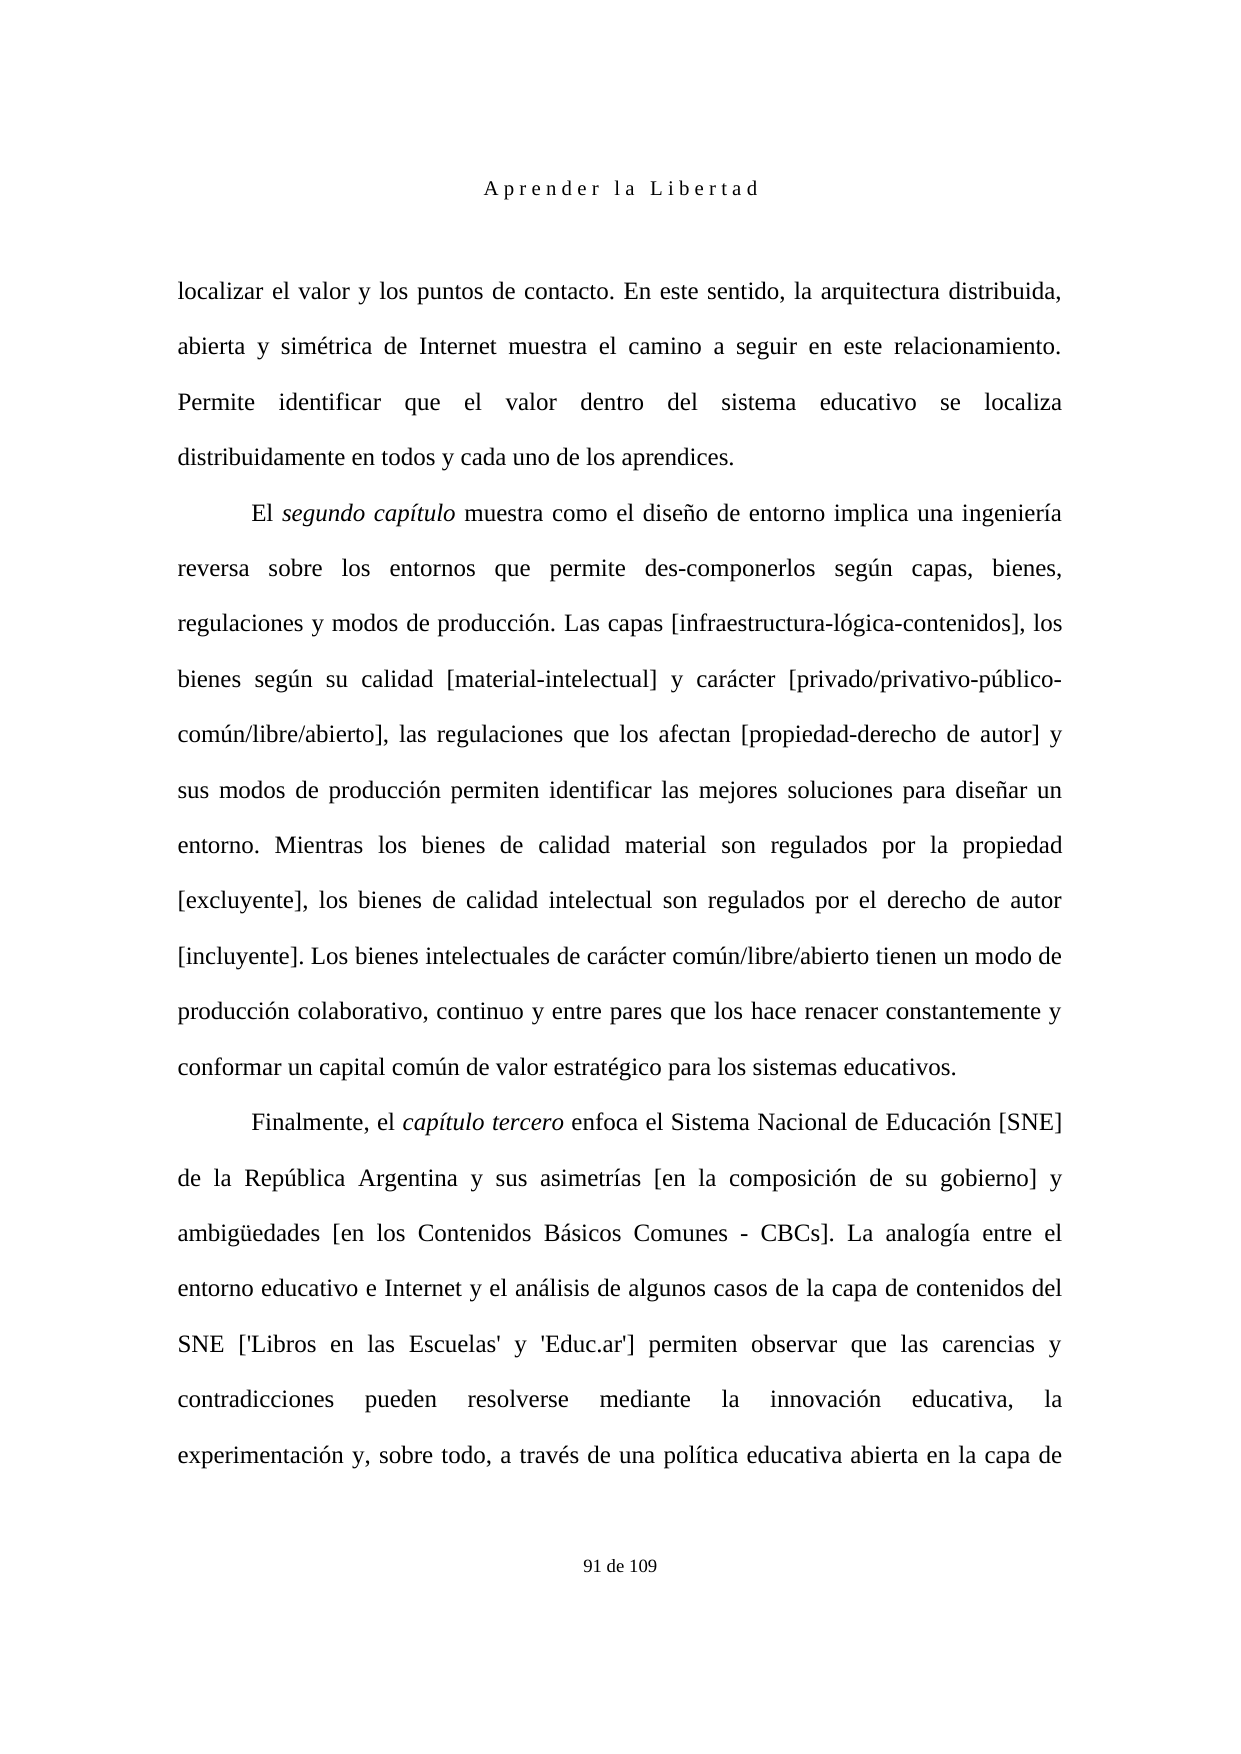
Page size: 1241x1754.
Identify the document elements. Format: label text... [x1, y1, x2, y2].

text Finalmente, el capítulo tercero enfoca el Sistema Nacional de Educación [SNE] de la República Argentina y sus asimetrías [en la composición de su gobierno] y ambigüedades [en los Contenidos Básicos Comunes - CBCs]. La analogía entre el entorno educativo e Internet y el análisis de algunos casos de la capa de contenidos del SNE ['Libros en las Escuelas' y 'Educ.ar'] permiten observar que las carencias y contradicciones pueden resolverse mediante la innovación educativa, la experimentación y, sobre todo, a través de una política educativa abierta en la capa de [177, 1108, 1063, 1468]
text localizar el valor y los puntos de contacto. En este sentido, la arquitectura distribuida, abierta y simétrica de Internet muestra el camino a seguir en este relacionamiento. Permite identificar que el valor dentro del sistema educativo se localiza distribuidamente en todos y cada uno de los aprendices. [177, 277, 1063, 471]
text El segundo capítulo muestra como el diseño de entorno implica una ingeniería reversa sobre los entornos que permite des-componerlos según capas, bienes, regulaciones y modos de producción. Las capas [infraestructura-lógica-contenidos], los bienes según su calidad [material-intelectual] y carácter [privado/privativo-público-común/libre/abierto], las regulaciones que los afectan [propiedad-derecho de autor] y sus modos de producción permiten identificar las mejores soluciones para diseñar un entorno. Mientras los bienes de calidad material son regulados por la propiedad [excluyente], los bienes de calidad intelectual son regulados por el derecho de autor [incluyente]. Los bienes intelectuales de carácter común/libre/abierto tienen un modo de producción colaborativo, continuo y entre pares que los hace renacer constantemente y conformar un capital común de valor estratégico para los sistemas educativos. [177, 499, 1063, 1081]
